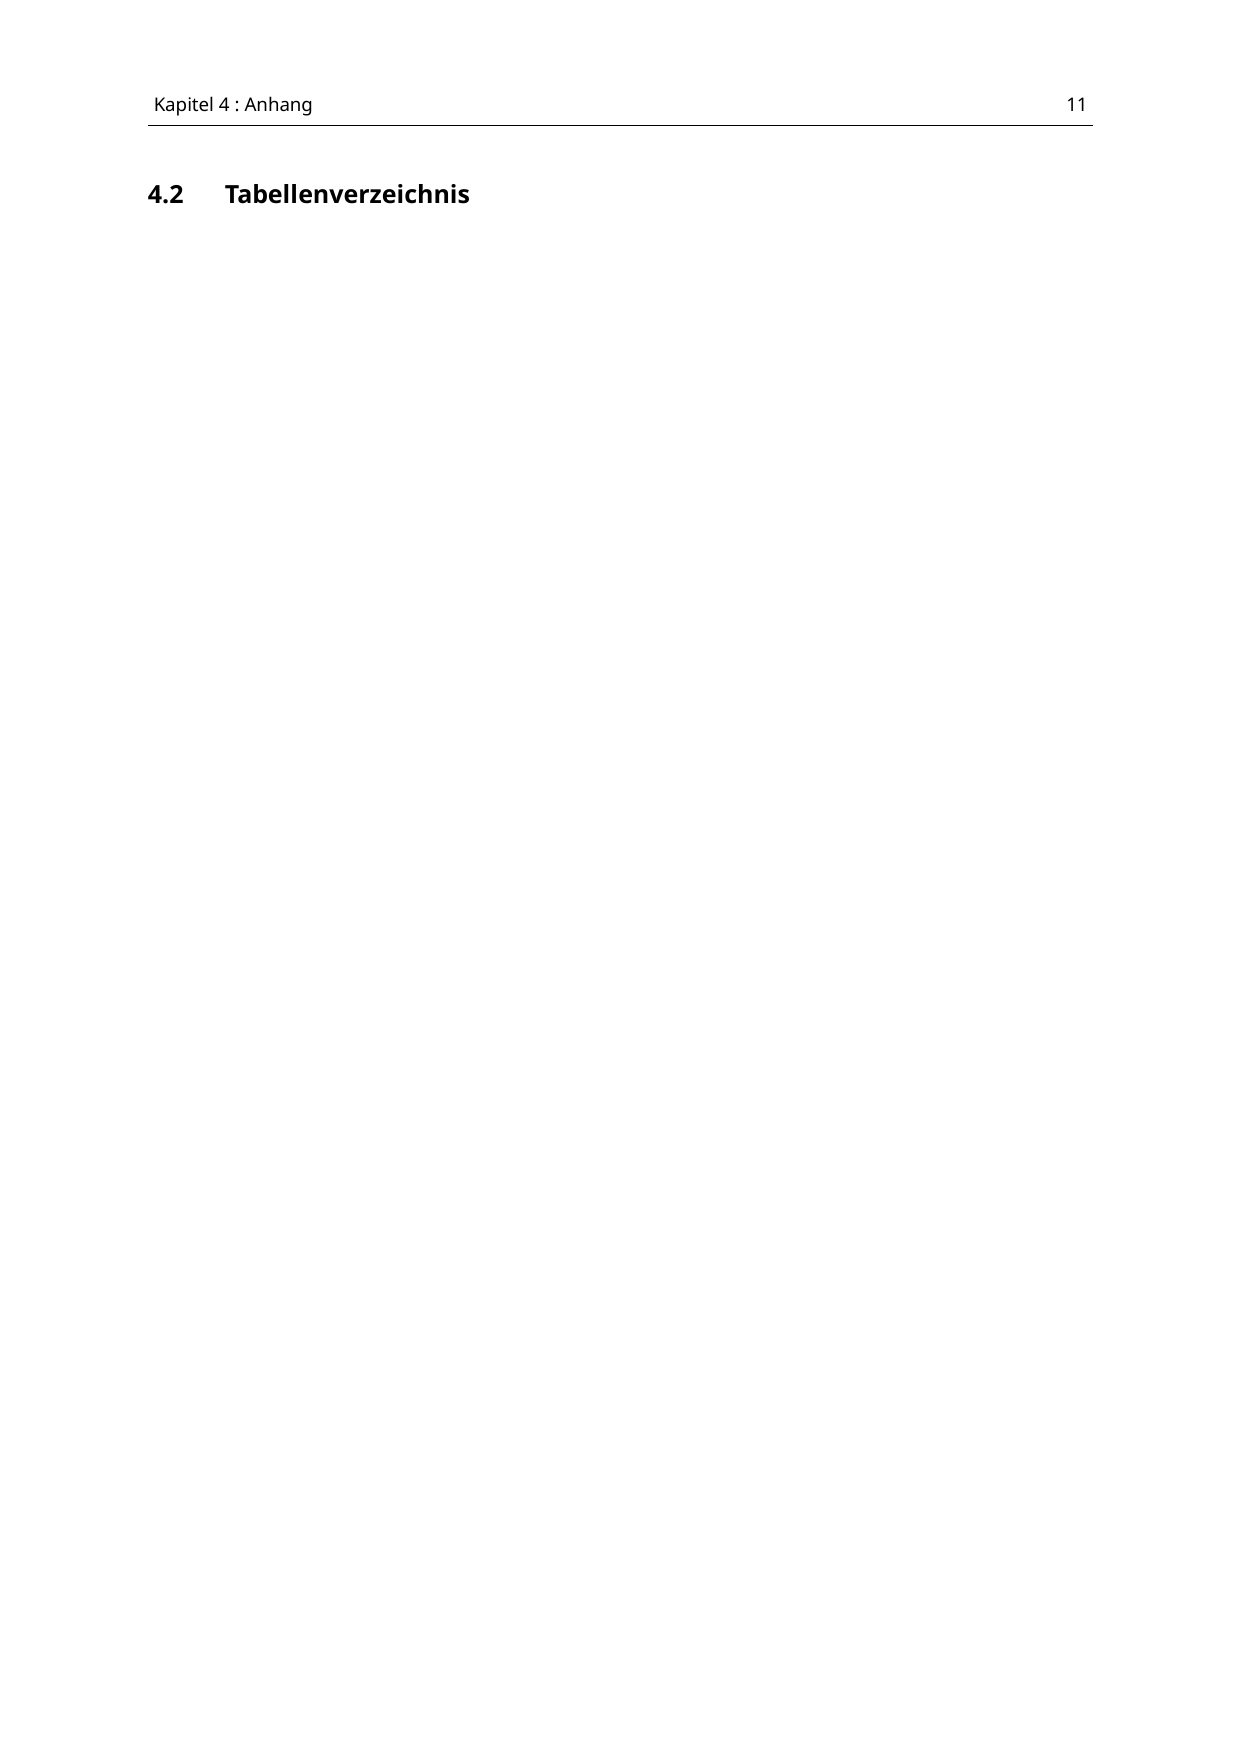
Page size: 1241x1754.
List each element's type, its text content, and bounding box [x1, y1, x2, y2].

subtitle Tabellenverzeichnis [148, 177, 1092, 211]
